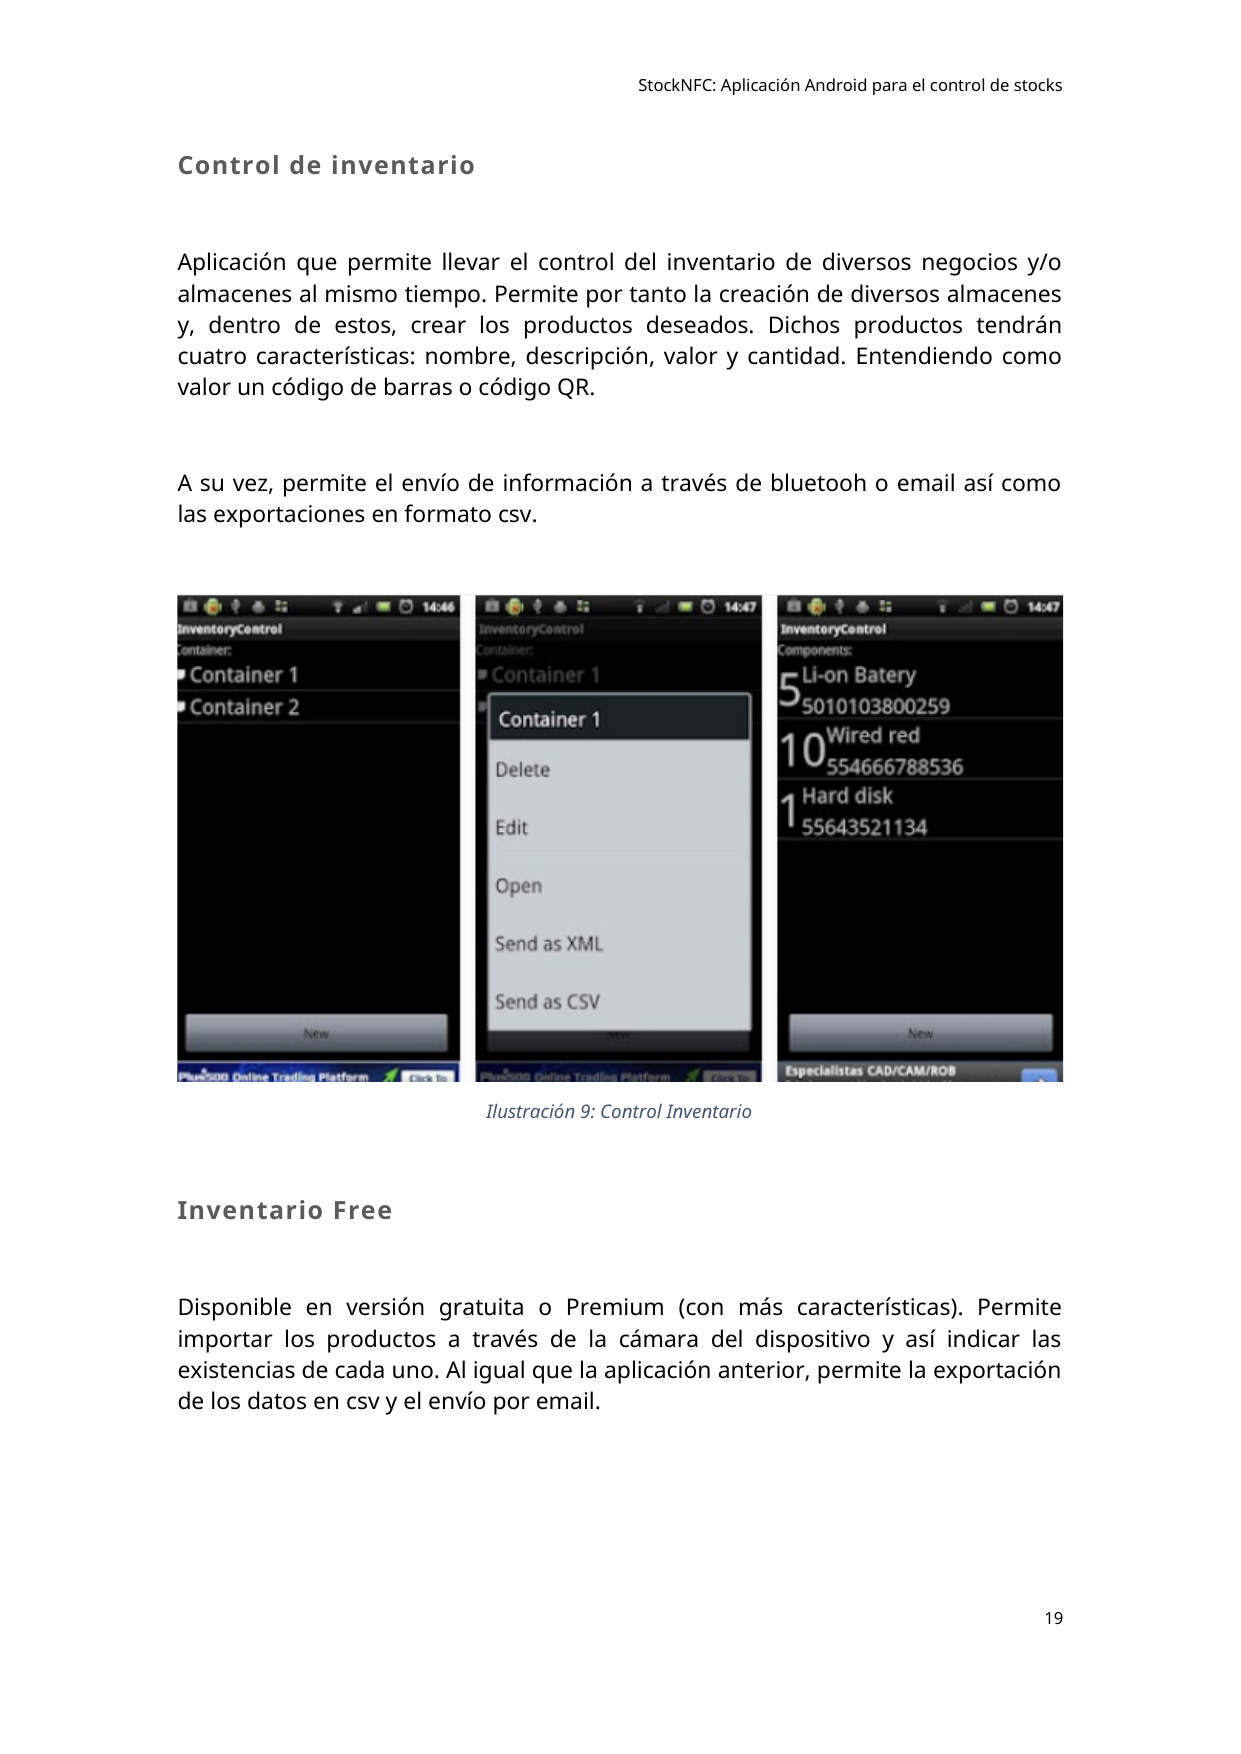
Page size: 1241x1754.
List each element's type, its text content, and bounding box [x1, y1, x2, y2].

text Ilustración 9: Control Inventario [177, 1098, 1063, 1124]
text A su vez, permite el envío de información a través de bluetooh o email así como las exportaciones en formato csv. [177, 467, 1063, 529]
text Aplicación que permite llevar el control del inventario de diversos negocios y/o almacenes al mismo tiempo. Permite por tanto la creación de diversos almacenes y, dentro de estos, crear los productos deseados. Dichos productos tendrán cuatro características: nombre, descripción, valor y cantidad. Entendiendo como valor un código de barras o código QR. [177, 246, 1063, 402]
text Disponible en versión gratuita o Premium (con más características). Permite importar los productos a través de la cámara del dispositivo y así indicar las existencias de cada uno. Al igual que la aplicación anterior, permite la exportación de los datos en csv y el envío por email. [177, 1291, 1063, 1416]
text Inventario Free [177, 1193, 1063, 1227]
text Control de inventario [177, 148, 1063, 182]
